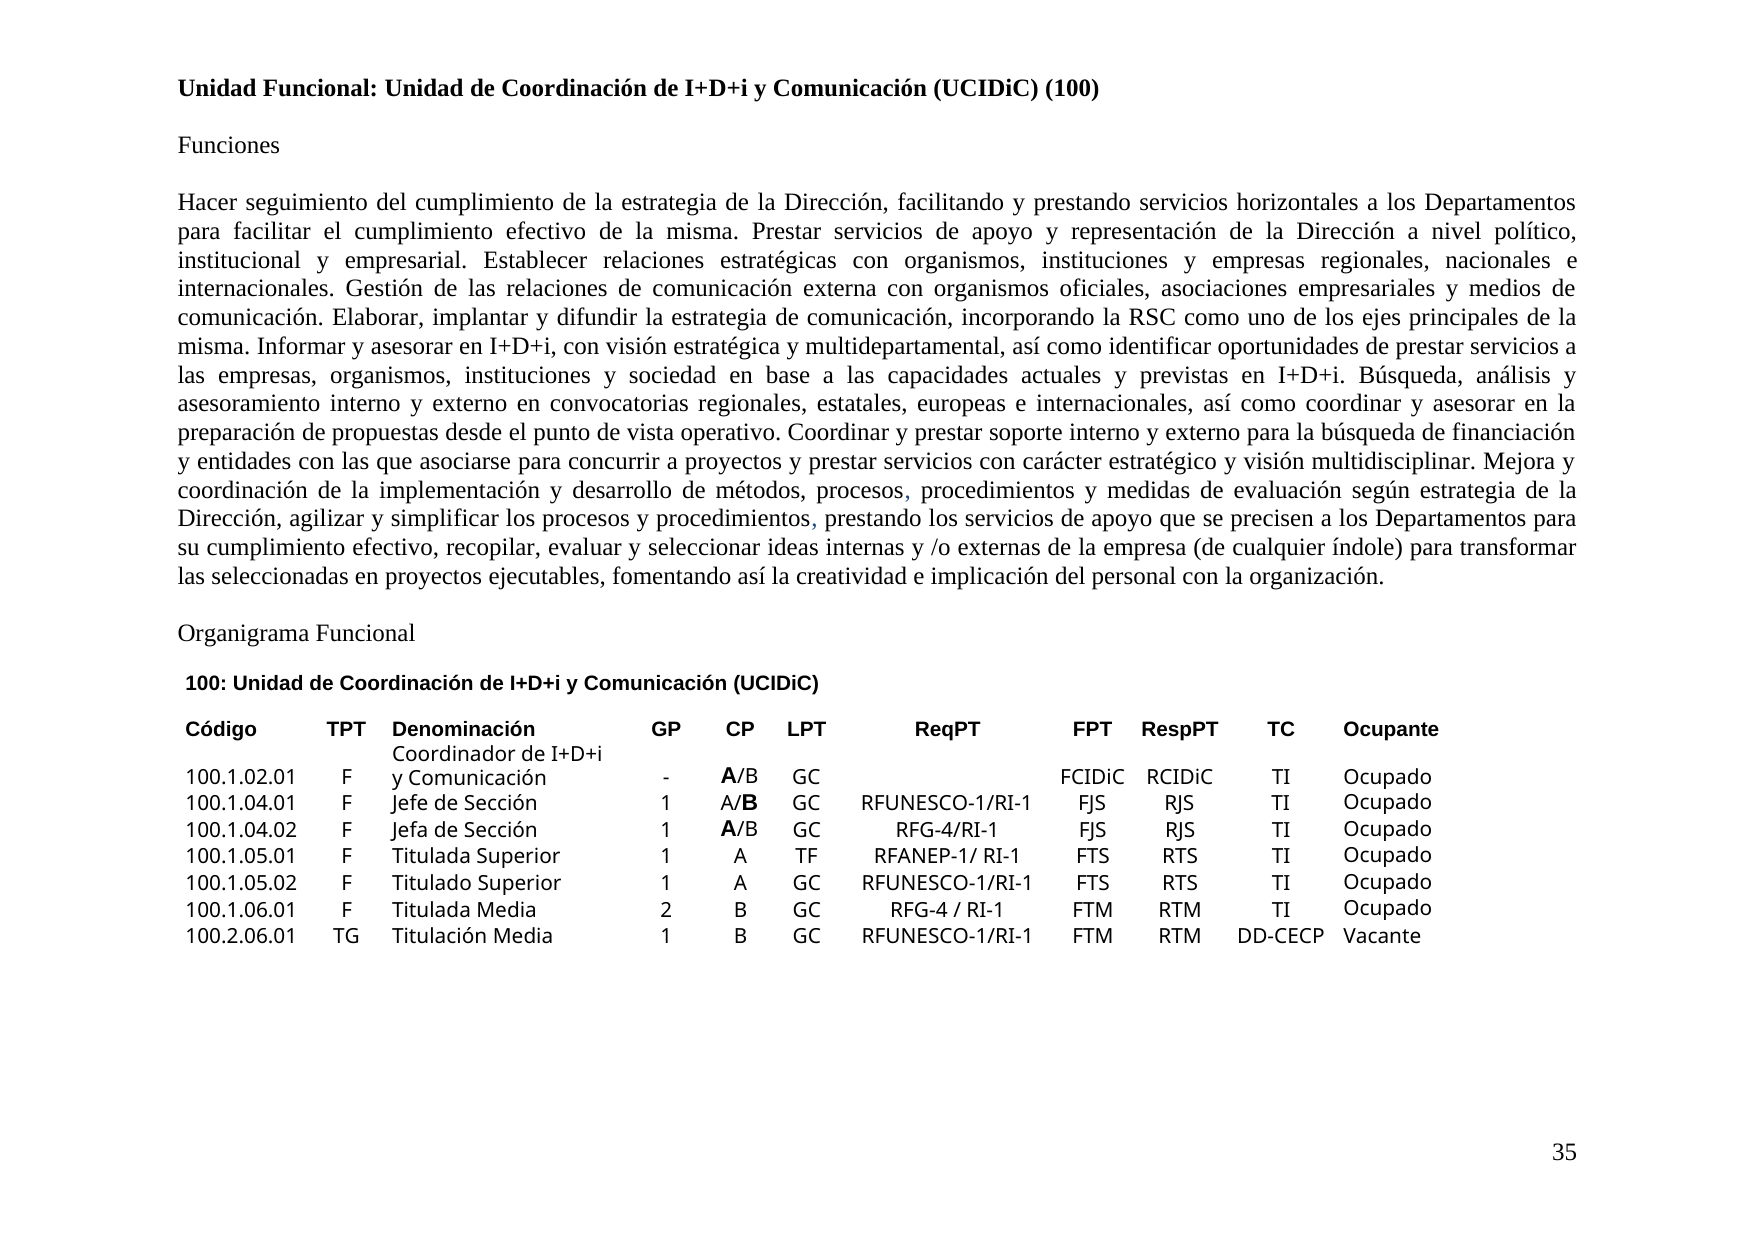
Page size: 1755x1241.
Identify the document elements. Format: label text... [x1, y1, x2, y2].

table_cell RCIDiC [1134, 743, 1226, 791]
table_cell 1 [629, 791, 701, 817]
table_cell A/B [701, 817, 772, 844]
text Funciones [177, 130, 1600, 158]
table_cell 2 [629, 897, 701, 925]
table_cell 100.1.02.01 [164, 743, 311, 791]
table_cell TI [1226, 791, 1335, 817]
table_cell FJS [1054, 817, 1133, 844]
table_cell RFUNESCO-1/RI-1 [841, 925, 1054, 949]
table_cell Ocupante [1335, 707, 1459, 743]
table_cell TI [1226, 817, 1335, 844]
table_cell Denominación [379, 707, 629, 743]
table_cell GC [772, 743, 841, 791]
table_cell F [311, 870, 379, 897]
table_cell 100.2.06.01 [164, 925, 311, 949]
table_cell F [311, 791, 379, 817]
table_cell 1 [629, 925, 701, 949]
table_cell TI [1226, 844, 1335, 870]
table_cell A/B [701, 791, 772, 817]
table_cell Ocupado [1335, 870, 1459, 897]
table_cell Jefe de Sección [379, 791, 629, 817]
table_cell Titulación Media [379, 925, 629, 949]
table_cell Ocupado [1335, 897, 1459, 925]
table_cell RFANEP-1/ RI-1 [841, 844, 1054, 870]
table_cell Titulada Media [379, 897, 629, 925]
table_cell RJS [1134, 791, 1226, 817]
table_cell B [701, 897, 772, 925]
table_cell Ocupado [1335, 844, 1459, 870]
table_cell TI [1226, 870, 1335, 897]
table_cell RespPT [1134, 707, 1226, 743]
table_cell TPT [311, 707, 379, 743]
table_cell A/B [701, 743, 772, 791]
table_cell RFUNESCO-1/RI-1 [841, 791, 1054, 817]
table_cell RFG-4 / RI-1 [841, 897, 1054, 925]
table_cell [841, 743, 1054, 791]
table_header 100: Unidad de Coordinación de I+D+i y Comunicación (UCIDiC) [164, 672, 1459, 707]
table_cell CP [701, 707, 772, 743]
table_cell 1 [629, 817, 701, 844]
table_cell Jefa de Sección [379, 817, 629, 844]
table_cell TC [1226, 707, 1335, 743]
table_cell GC [772, 817, 841, 844]
table_cell F [311, 844, 379, 870]
table_cell F [311, 743, 379, 791]
table_cell RTS [1134, 870, 1226, 897]
subtitle Unidad Funcional: Unidad de Coordinación de I+D+i y Comunicación (UCIDiC) (100) [177, 73, 1600, 101]
table_cell LPT [772, 707, 841, 743]
table_cell A [701, 870, 772, 897]
table_cell FTM [1054, 897, 1133, 925]
table_cell RFG-4/RI-1 [841, 817, 1054, 844]
table_cell FTM [1054, 925, 1133, 949]
table_cell TI [1226, 897, 1335, 925]
table_cell Ocupado [1335, 817, 1459, 844]
table_cell Titulado Superior [379, 870, 629, 897]
table_cell GC [772, 897, 841, 925]
table_cell FTS [1054, 844, 1133, 870]
text Organigrama Funcional [177, 618, 1600, 647]
table_cell Titulada Superior [379, 844, 629, 870]
table_cell TF [772, 844, 841, 870]
table_cell FCIDiC [1054, 743, 1133, 791]
table_cell B [701, 925, 772, 949]
table_cell RTS [1134, 844, 1226, 870]
table_cell RJS [1134, 817, 1226, 844]
table_cell 100.1.04.01 [164, 791, 311, 817]
table_cell GC [772, 870, 841, 897]
table_cell TI [1226, 743, 1335, 791]
table_cell RFUNESCO-1/RI-1 [841, 870, 1054, 897]
table_cell GC [772, 791, 841, 817]
table_cell Código [164, 707, 311, 743]
table_cell A [701, 844, 772, 870]
table_cell RTM [1134, 897, 1226, 925]
table_cell 100.1.05.01 [164, 844, 311, 870]
table_cell DD-CECP [1226, 925, 1335, 949]
table_cell GP [629, 707, 701, 743]
table_cell F [311, 817, 379, 844]
table_cell ReqPT [841, 707, 1054, 743]
table_cell Vacante [1335, 925, 1459, 949]
table_cell 100.1.04.02 [164, 817, 311, 844]
table_cell 100.1.06.01 [164, 897, 311, 925]
table_cell FTS [1054, 870, 1133, 897]
table_cell F [311, 897, 379, 925]
table_cell 1 [629, 844, 701, 870]
table_cell 100.1.05.02 [164, 870, 311, 897]
text Hacer seguimiento del cumplimiento de la estrategia de la Dirección, facilitando y prestando servicios horizontales a los Departamentos para facilitar el cumplimiento efectivo de la misma. Prestar servicios de apoyo y representación de la Dirección a nivel político, institucional y empresarial. Establecer relaciones estratégicas con organismos, instituciones y empresas regionales, nacionales e internacionales. Gestión de las relaciones de comunicación externa con organismos oficiales, asociaciones empresariales y medios de comunicación. Elaborar, implantar y difundir la estrategia de comunicación, incorporando la RSC como uno de los ejes principales de la misma. Informar y asesorar en I+D+i, con visión estratégica y multidepartamental, así como identificar oportunidades de prestar servicios a las empresas, organismos, instituciones y sociedad en base a las capacidades actuales y previstas en I+D+i. Búsqueda, análisis y asesoramiento interno y externo en convocatorias regionales, estatales, europeas e internacionales, así como coordinar y asesorar en la preparación de propuestas desde el punto de vista operativo. Coordinar y prestar soporte interno y externo para la búsqueda de financiación y entidades con las que asociarse para concurrir a proyectos y prestar servicios con carácter estratégico y visión multidisciplinar. Mejora y coordinación de la implementación y desarrollo de métodos, procesos, procedimientos y medidas de evaluación según estrategia de la Dirección, agilizar y simplificar los procesos y procedimientos, prestando los servicios de apoyo que se precisen a los Departamentos para su cumplimiento efectivo, recopilar, evaluar y seleccionar ideas internas y /o externas de la empresa (de cualquier índole) para transformar las seleccionadas en proyectos ejecutables, fomentando así la creatividad e implicación del personal con la organización. [177, 187, 1577, 590]
table_cell Coordinador de I+D+i y Comunicación [379, 743, 629, 791]
table_cell Ocupado [1335, 743, 1459, 791]
table_cell FJS [1054, 791, 1133, 817]
table_cell RTM [1134, 925, 1226, 949]
table_cell TG [311, 925, 379, 949]
table_cell FPT [1054, 707, 1133, 743]
table_cell - [629, 743, 701, 791]
table_cell 1 [629, 870, 701, 897]
table_cell GC [772, 925, 841, 949]
table_cell Ocupado [1335, 791, 1459, 817]
